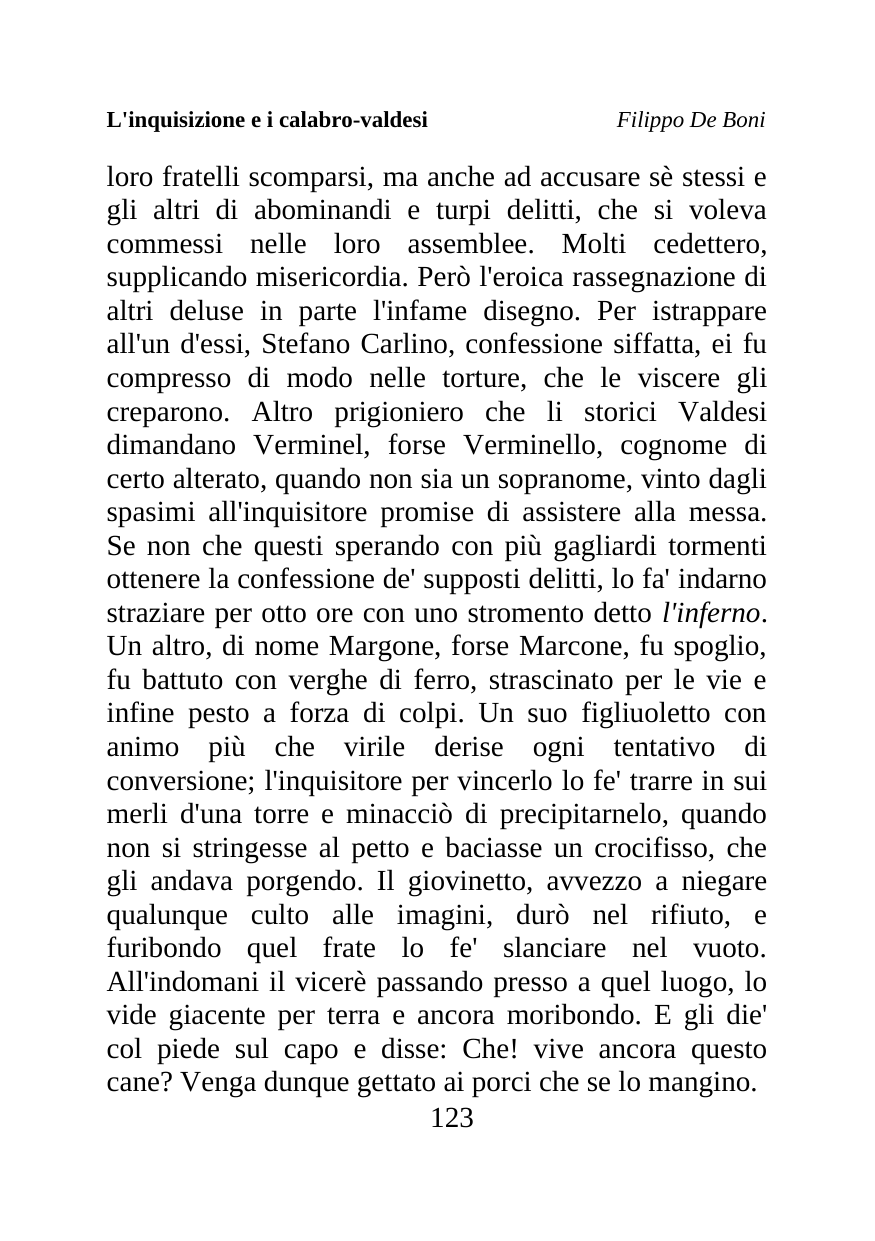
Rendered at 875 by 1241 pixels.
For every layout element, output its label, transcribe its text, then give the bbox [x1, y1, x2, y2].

text loro fratelli scomparsi, ma anche ad accusare sè stessi e gli altri di abominandi e turpi delitti, che si voleva commessi nelle loro assemblee. Molti cedettero, supplicando misericordia. Però l'eroica rassegnazione di altri deluse in parte l'infame disegno. Per istrappare all'un d'essi, Stefano Carlino, confessione siffatta, ei fu compresso di modo nelle torture, che le viscere gli creparono. Altro prigioniero che li storici Valdesi dimandano Verminel, forse Verminello, cognome di certo alterato, quando non sia un sopranome, vinto dagli spasimi all'inquisitore promise di assistere alla messa. Se non che questi sperando con più gagliardi tormenti ottenere la confessione de' supposti delitti, lo fa' indarno straziare per otto ore con uno stromento detto l'inferno. Un altro, di nome Margone, forse Marcone, fu spoglio, fu battuto con verghe di ferro, strascinato per le vie e infine pesto a forza di colpi. Un suo figliuoletto con animo più che virile derise ogni tentativo di conversione; l'inquisitore per vincerlo lo fe' trarre in sui merli d'una torre e minacciò di precipitarnelo, quando non si stringesse al petto e baciasse un crocifisso, che gli andava porgendo. Il giovinetto, avvezzo a niegare qualunque culto alle imagini, durò nel rifiuto, e furibondo quel frate lo fe' slanciare nel vuoto. All'indomani il vicerè passando presso a quel luogo, lo vide giacente per terra e ancora moribondo. E gli die' col piede sul capo e disse: Che! vive ancora questo cane? Venga dunque gettato ai porci che se lo mangino. [106, 159, 768, 1098]
